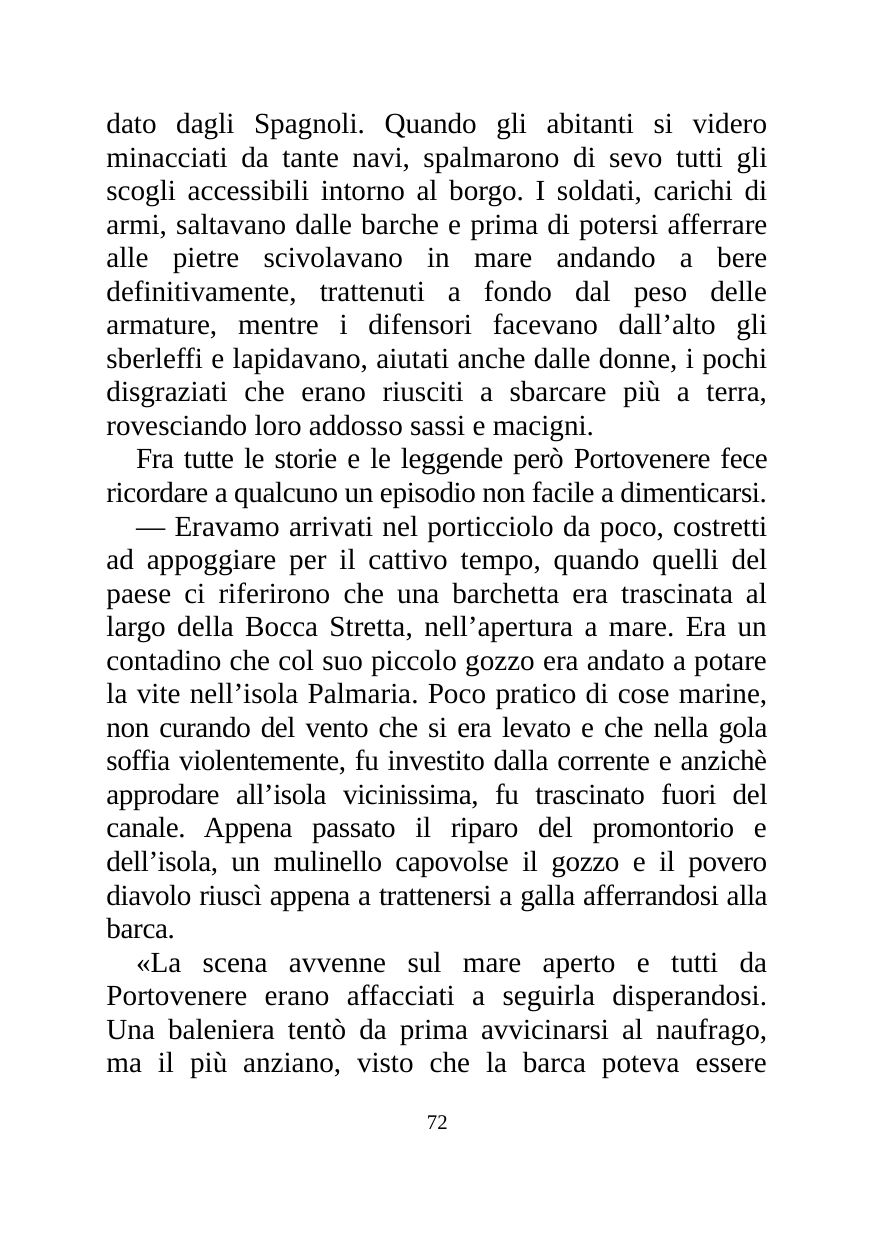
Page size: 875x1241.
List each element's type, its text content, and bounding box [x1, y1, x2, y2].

text Fra tutte le storie e le leggende però Portovenere fece ricordare a qualcuno un episodio non facile a dimenticarsi. [106, 442, 768, 509]
text «La scena avvenne sul mare aperto e tutti da Portovenere erano affacciati a seguirla disperandosi. Una baleniera tentò da prima avvicinarsi al naufrago, ma il più anziano, visto che la barca poteva essere [106, 945, 768, 1079]
text dato dagli Spagnoli. Quando gli abitanti si videro minacciati da tante navi, spalmarono di sevo tutti gli scogli accessibili intorno al borgo. I soldati, carichi di armi, saltavano dalle barche e prima di potersi afferrare alle pietre scivolavano in mare andando a bere definitivamente, trattenuti a fondo dal peso delle armature, mentre i difensori facevano dall’alto gli sberleffi e lapidavano, aiutati anche dalle donne, i pochi disgraziati che erano riusciti a sbarcare più a terra, rovesciando loro addosso sassi e macigni. [106, 106, 768, 442]
text — Eravamo arrivati nel porticciolo da poco, costretti ad appoggiare per il cattivo tempo, quando quelli del paese ci riferirono che una barchetta era trascinata al largo della Bocca Stretta, nell’apertura a mare. Era un contadino che col suo piccolo gozzo era andato a potare la vite nell’isola Palmaria. Poco pratico di cose marine, non curando del vento che si era levato e che nella gola soffia violentemente, fu investito dalla corrente e anzichè approdare all’isola vicinissima, fu trascinato fuori del canale. Appena passato il riparo del promontorio e dell’isola, un mulinello capovolse il gozzo e il povero diavolo riuscì appena a trattenersi a galla afferrandosi alla barca. [106, 509, 768, 945]
